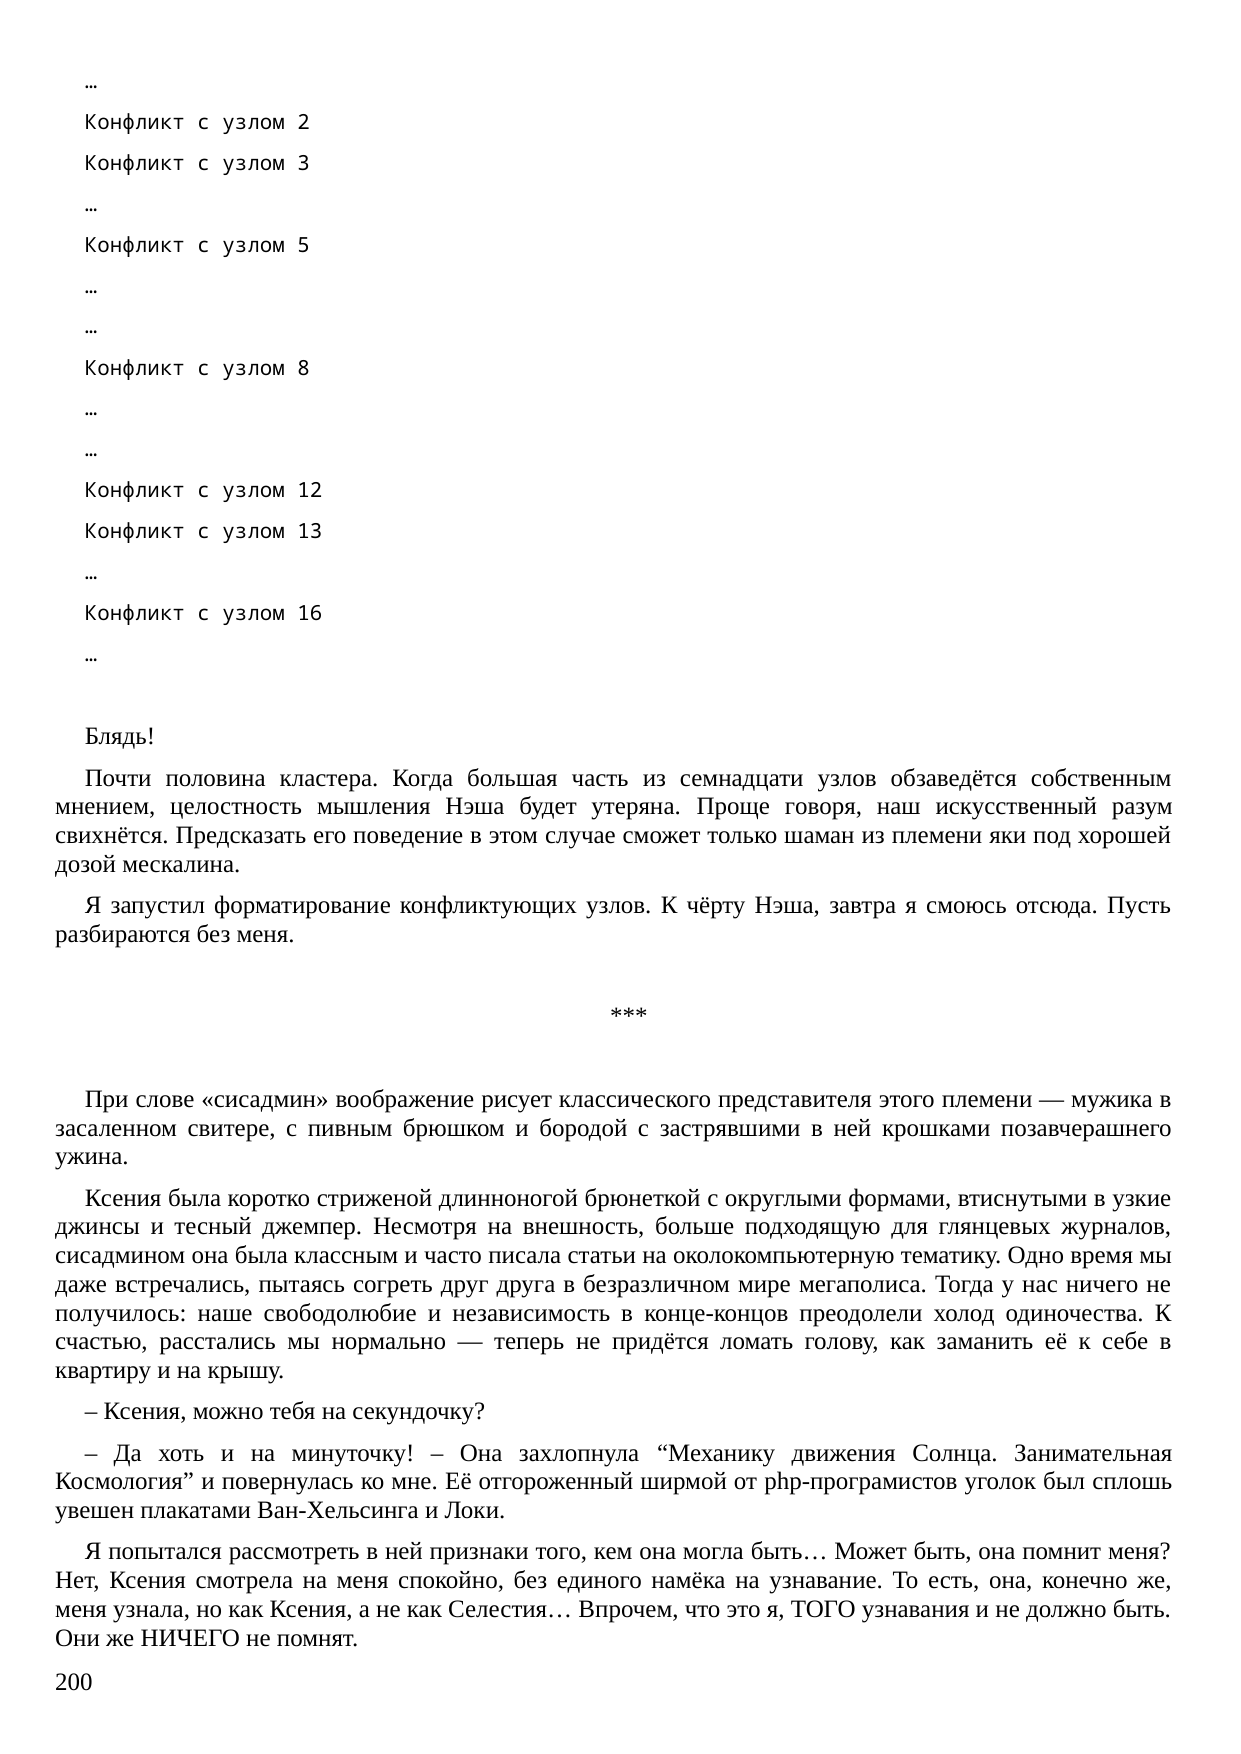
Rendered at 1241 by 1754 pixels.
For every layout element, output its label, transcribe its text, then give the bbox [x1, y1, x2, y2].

text При слове «сисадмин» воображение рисует классического представителя этого племени — мужика в засаленном свитере, с пивным брюшком и бородой с застрявшими в ней крошками позавчерашнего ужина. [55, 1084, 1173, 1170]
text … [55, 393, 1173, 422]
text … [55, 557, 1173, 586]
text Я попытался рассмотреть в ней признаки того, кем она могла быть… Может быть, она помнит меня? Нет, Ксения смотрела на меня спокойно, без единого намёка на узнавание. То есть, она, конечно же, меня узнала, но как Ксения, а не как Селестия… Впрочем, что это я, ТОГО узнавания и не должно быть. Они же НИЧЕГО не помнят. [55, 1536, 1173, 1651]
text … [55, 434, 1173, 463]
text Ксения была коротко стриженой длинноногой брюнеткой с округлыми формами, втиснутыми в узкие джинсы и тесный джемпер. Несмотря на внешность, больше подходящую для глянцевых журналов, сисадмином она была классным и часто писала статьи на околокомпьютерную тематику. Одно время мы даже встречались, пытаясь согреть друг друга в безразличном мире мегаполиса. Тогда у нас ничего не получилось: наше свободолюбие и независимость в конце-концов преодолели холод одиночества. К счастью, расстались мы нормально — теперь не придётся ломать голову, как заманить её к себе в квартиру и на крышу. [55, 1183, 1173, 1384]
text … [55, 66, 1173, 94]
text Конфликт с узлом 8 [55, 353, 1173, 381]
text *** [55, 1001, 1173, 1030]
text … [55, 189, 1173, 217]
text … [55, 312, 1173, 340]
text Конфликт с узлом 5 [55, 230, 1173, 258]
text Конфликт с узлом 2 [55, 107, 1173, 135]
text Блядь! [55, 721, 1173, 750]
text – Да хоть и на минуточку! – Она захлопнула “Механику движения Солнца. Занимательная Космология” и повернулась ко мне. Её отгороженный ширмой от php-програмистов уголок был сплошь увешен плакатами Ван-Хельсинга и Локи. [55, 1438, 1173, 1524]
text Конфликт с узлом 12 [55, 475, 1173, 504]
text … [55, 271, 1173, 299]
text Конфликт с узлом 16 [55, 598, 1173, 627]
text – Ксения, можно тебя на секундочку? [55, 1396, 1173, 1425]
text … [55, 639, 1173, 668]
text Конфликт с узлом 13 [55, 516, 1173, 545]
text Я запустил форматирование конфликтующих узлов. К чёрту Нэша, завтра я смоюсь отсюда. Пусть разбираются без меня. [55, 890, 1173, 948]
text Конфликт с узлом 3 [55, 148, 1173, 176]
text Почти половина кластера. Когда большая часть из семнадцати узлов обзаведётся собственным мнением, целостность мышления Нэша будет утеряна. Проще говоря, наш искусственный разум свихнётся. Предсказать его поведение в этом случае сможет только шаман из племени яки под хорошей дозой мескалина. [55, 763, 1173, 878]
